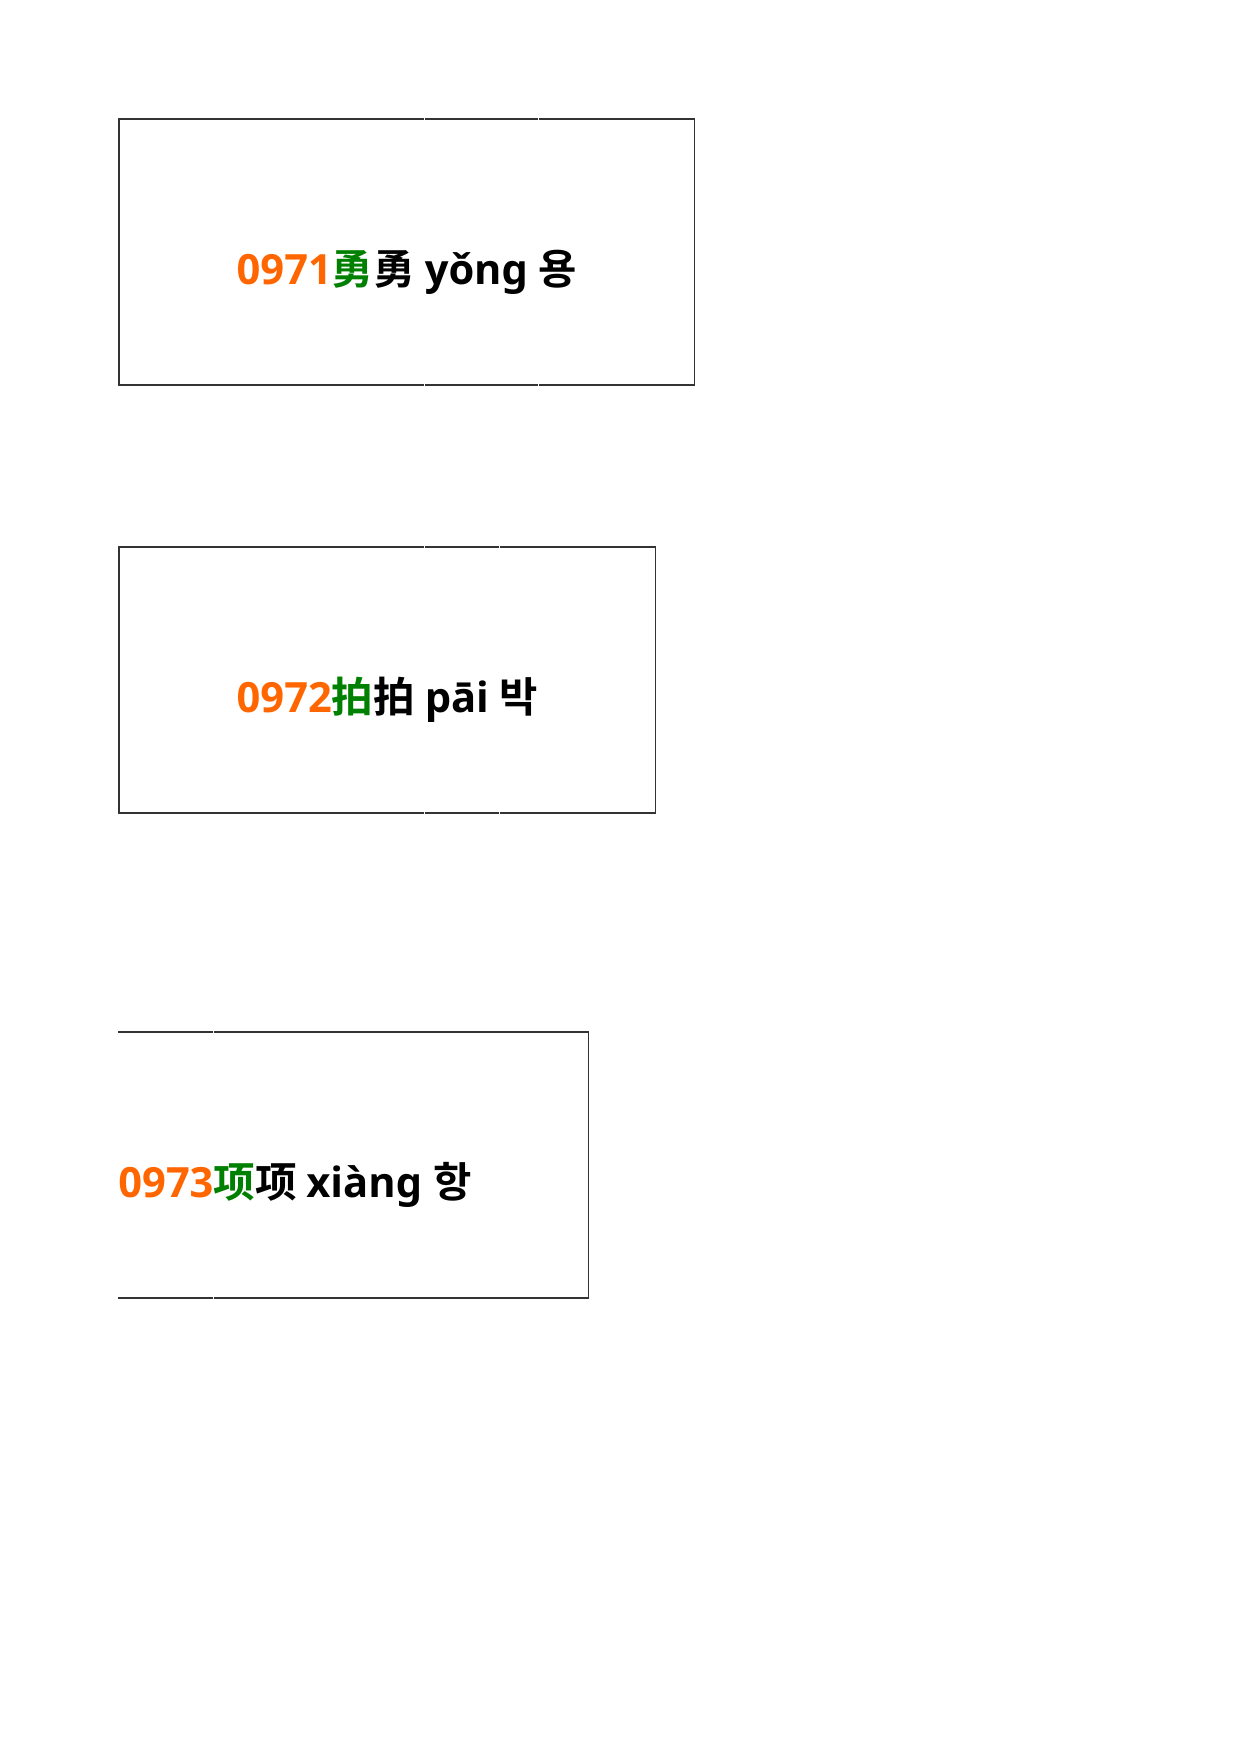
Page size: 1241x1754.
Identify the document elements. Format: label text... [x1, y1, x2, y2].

text 0972拍拍 pāi 박 [120, 547, 655, 813]
text 0973项项 xiàng 항 [118, 1032, 588, 1298]
text [656, 546, 1122, 814]
text [589, 1031, 1122, 1299]
text 0971勇勇 yǒng 용 [120, 119, 694, 385]
text [695, 118, 1122, 386]
